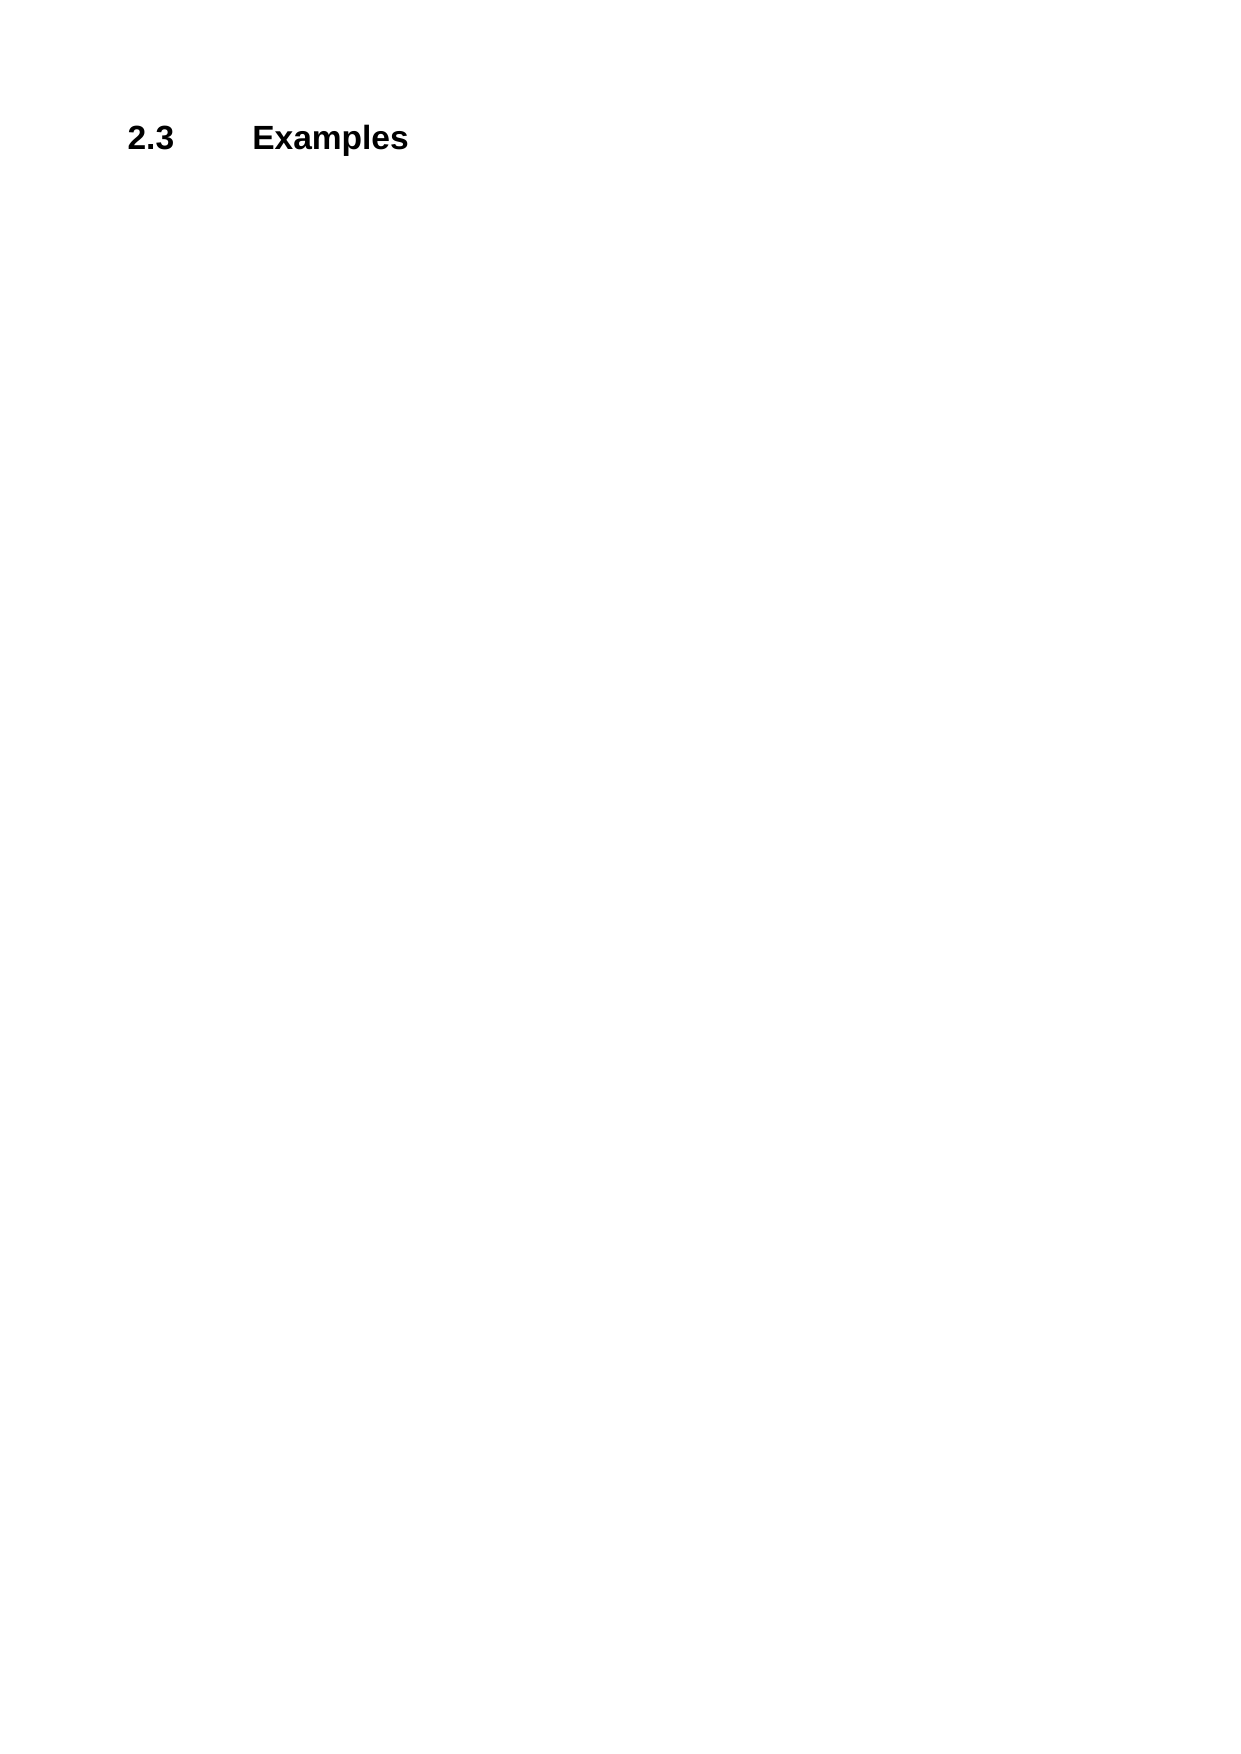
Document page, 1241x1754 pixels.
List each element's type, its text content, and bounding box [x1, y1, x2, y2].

subtitle Examples [118, 118, 1122, 157]
